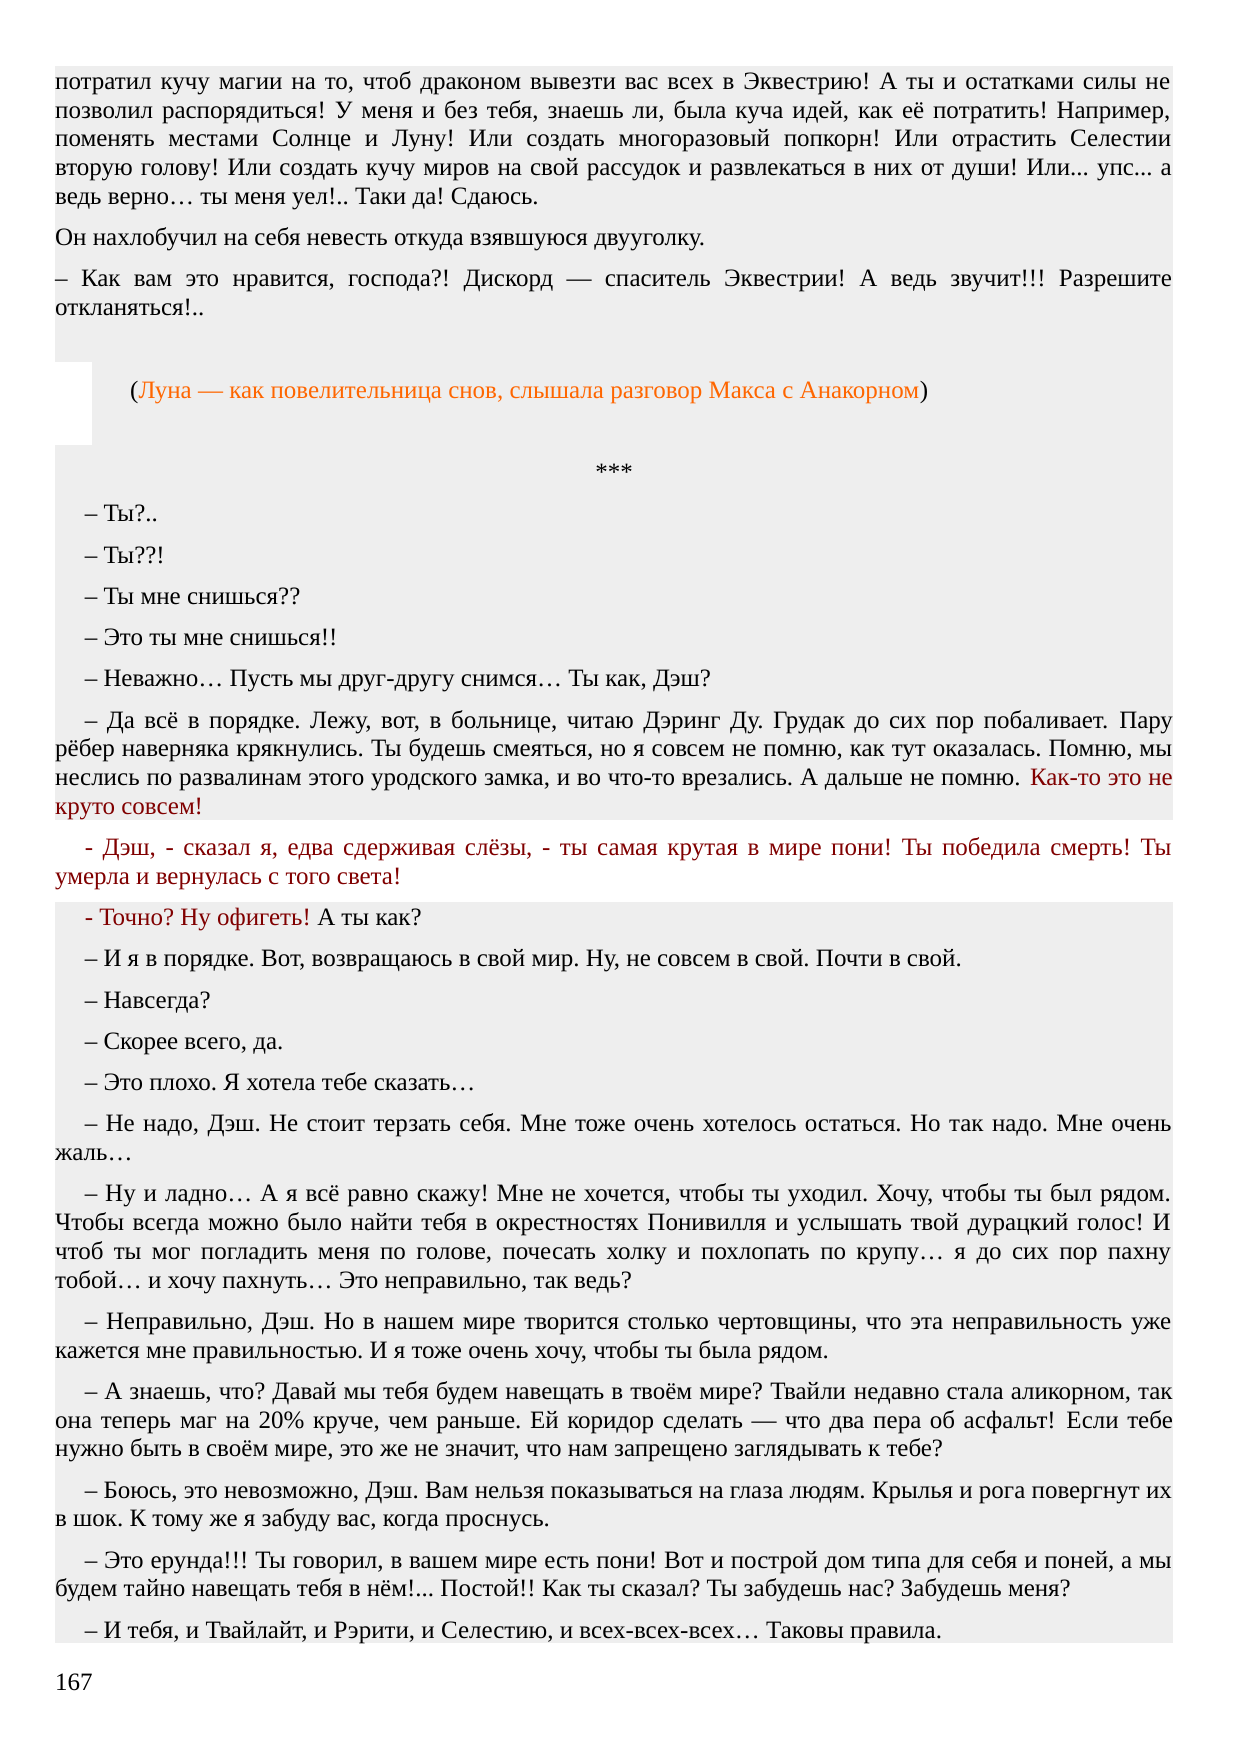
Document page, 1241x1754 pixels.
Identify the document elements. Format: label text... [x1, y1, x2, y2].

text *** [55, 457, 1173, 486]
text – Скорее всего, да. [55, 1026, 1173, 1055]
text – Неважно… Пусть мы друг-другу снимся… Ты как, Дэш? [55, 663, 1173, 692]
text – И тебя, и Твайлайт, и Рэрити, и Селестию, и всех-всех-всех… Таковы правила. [55, 1615, 1173, 1643]
text – Ну и ладно… А я всё равно скажу! Мне не хочется, чтобы ты уходил. Хочу, чтобы ты был рядом. Чтобы всегда можно было найти тебя в окрестностях Понивилля и услышать твой дурацкий голос! И чтоб ты мог погладить меня по голове, почесать холку и похлопать по крупу… я до сих пор пахну тобой… и хочу пахнуть… Это неправильно, так ведь? [55, 1178, 1173, 1293]
text – Это плохо. Я хотела тебе сказать… [55, 1067, 1173, 1096]
text – Это ерунда!!! Ты говорил, в вашем мире есть пони! Вот и построй дом типа для себя и поней, а мы будем тайно навещать тебя в нём!... Постой!! Как ты сказал? Ты забудешь нас? Забудешь меня? [55, 1545, 1173, 1602]
text – Да всё в порядке. Лежу, вот, в больнице, читаю Дэринг Ду. Грудак до сих пор побаливает. Пару рёбер наверняка крякнулись. Ты будешь смеяться, но я совсем не помню, как тут оказалась. Помню, мы неслись по развалинам этого уродского замка, и во что-то врезались. А дальше не помню. Как-то это не круто совсем! [55, 705, 1173, 820]
text – Как вам это нравится, господа?! Дискорд — спаситель Эквестрии! А ведь звучит!!! Разрешите откланяться!.. [55, 263, 1173, 321]
text – Боюсь, это невозможно, Дэш. Вам нельзя показываться на глаза людям. Крылья и рога повергнут их в шок. К тому же я забуду вас, когда проснусь. [55, 1475, 1173, 1532]
text – Ты мне снишься?? [55, 581, 1173, 610]
text – Это ты мне снишься!! [55, 622, 1173, 651]
text - Точно? Ну офигеть! А ты как? [55, 902, 1173, 931]
text – Неправильно, Дэш. Но в нашем мире творится столько чертовщины, что эта неправильность уже кажется мне правильностью. И я тоже очень хочу, чтобы ты была рядом. [55, 1306, 1173, 1363]
text – Навсегда? [55, 985, 1173, 1013]
text – И я в порядке. Вот, возвращаюсь в свой мир. Ну, не совсем в свой. Почти в свой. [55, 943, 1173, 972]
text - Дэш, - сказал я, едва сдерживая слёзы, - ты самая крутая в мире пони! Ты победила смерть! Ты умерла и вернулась с того света! [55, 832, 1173, 890]
list (Луна — как повелительница снов, слышала разговор Макса с Анакорном) [92, 375, 1173, 403]
text – А знаешь, что? Давай мы тебя будем навещать в твоём мире? Твайли недавно стала аликорном, так она теперь маг на 20% круче, чем раньше. Ей коридор сделать — что два пера об асфальт! Если тебе нужно быть в своём мире, это же не значит, что нам запрещено заглядывать к тебе? [55, 1376, 1173, 1462]
text – Ты??! [55, 540, 1173, 568]
text Он нахлобучил на себя невесть откуда взявшуюся двууголку. [55, 222, 1173, 251]
text – Не надо, Дэш. Не стоит терзать себя. Мне тоже очень хотелось остаться. Но так надо. Мне очень жаль… [55, 1108, 1173, 1166]
text потратил кучу магии на то, чтоб драконом вывезти вас всех в Эквестрию! А ты и остатками силы не позволил распорядиться! У меня и без тебя, знаешь ли, была куча идей, как её потратить! Например, поменять местами Солнце и Луну! Или создать многоразовый попкорн! Или отрастить Селестии вторую голову! Или создать кучу миров на свой рассудок и развлекаться в них от души! Или... упс... а ведь верно… ты меня уел!.. Таки да! Сдаюсь. [55, 66, 1173, 210]
text – Ты?.. [55, 498, 1173, 527]
